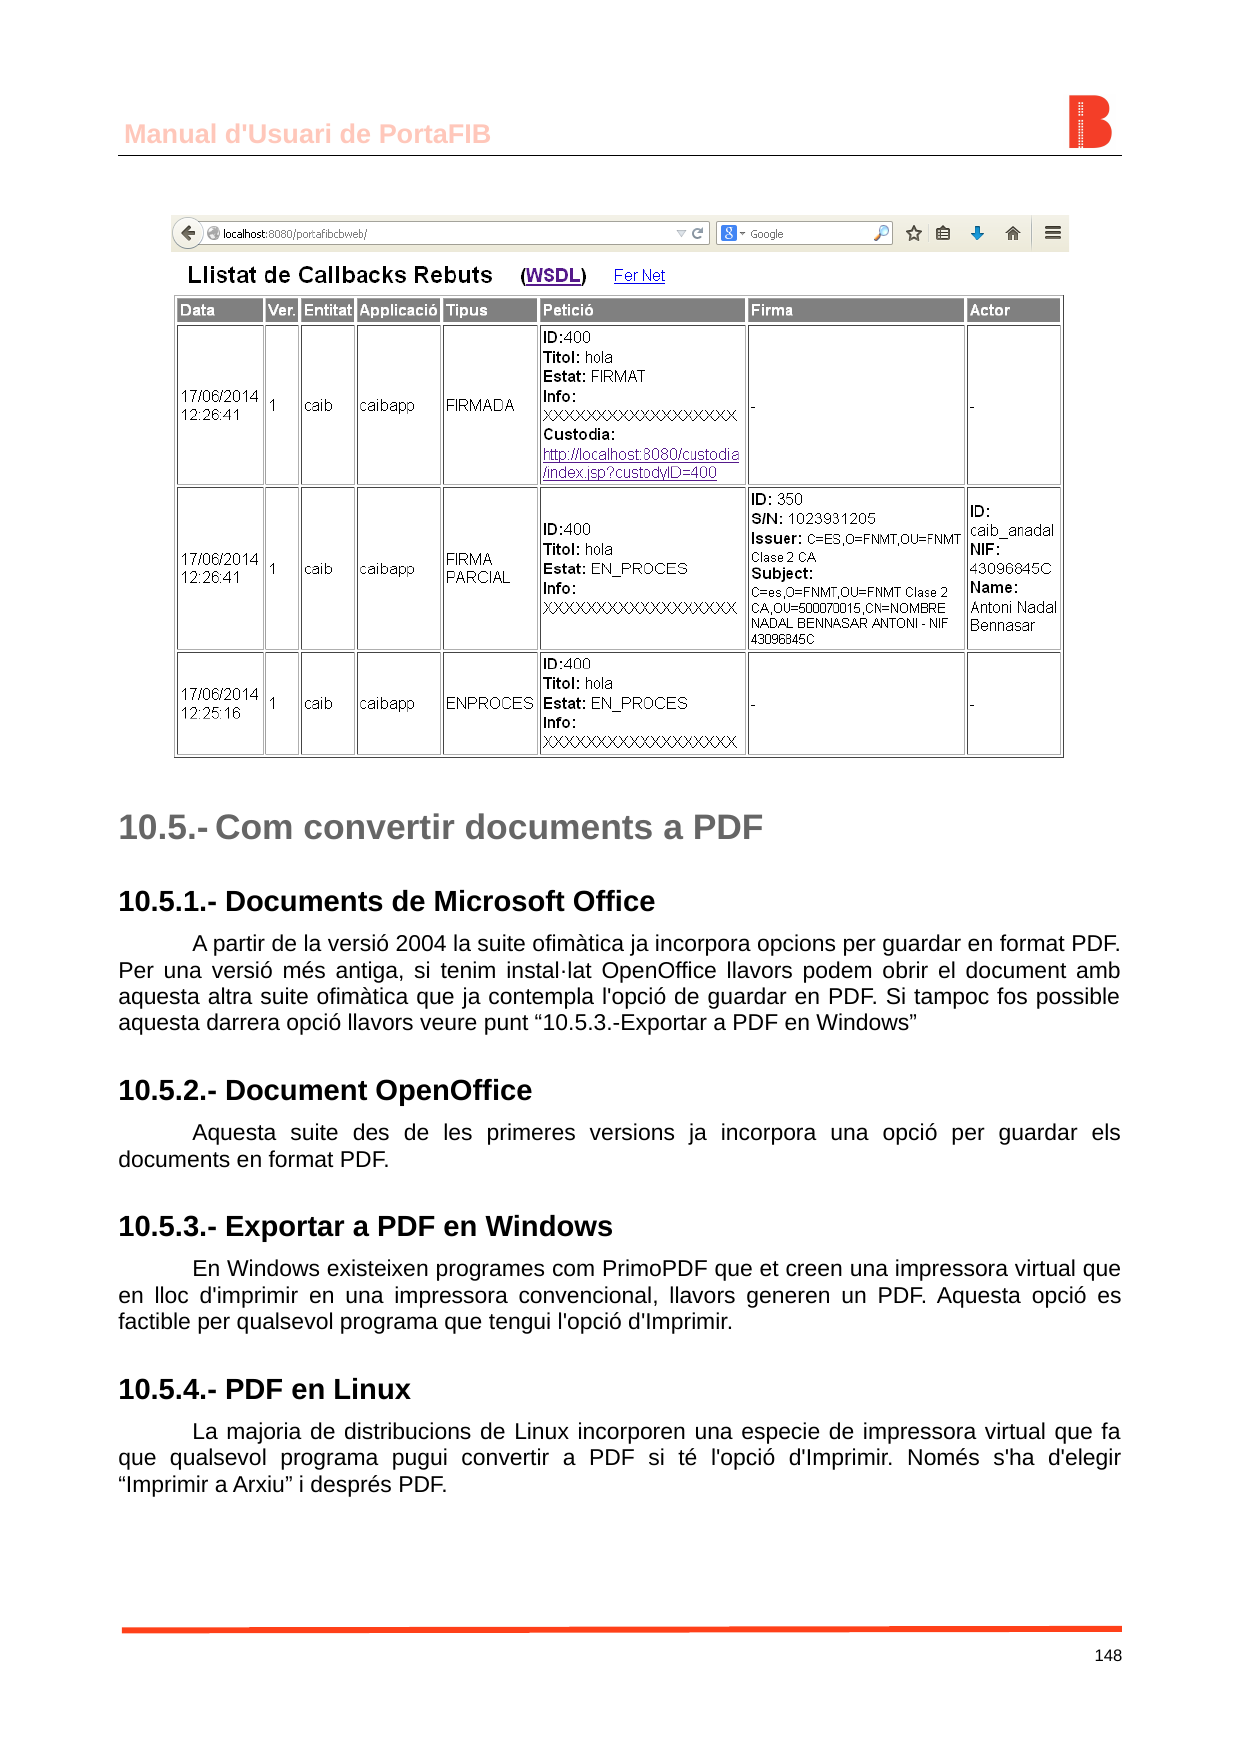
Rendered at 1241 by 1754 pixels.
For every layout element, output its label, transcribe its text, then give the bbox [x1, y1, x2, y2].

text Aquesta suite des de les primeres versions ja incorpora una opció per guardar els documents en format PDF. [118, 1119, 1122, 1172]
subtitle PDF en Linux [118, 1372, 1122, 1406]
subtitle Document OpenOffice [118, 1073, 1122, 1107]
text La majoria de distribucions de Linux incorporen una especie de impressora virtual que fa que qualsevol programa pugui convertir a PDF si té l'opció d'Imprimir. Només s'ha d'elegir “Imprimir a Arxiu” i després PDF. [118, 1418, 1122, 1497]
picture [1063, 94, 1117, 150]
subtitle Documents de Microsoft Office [118, 884, 1122, 918]
subtitle Exportar a PDF en Windows [118, 1209, 1122, 1243]
subtitle Com convertir documents a PDF [118, 806, 1122, 847]
text A partir de la versió 2004 la suite ofimàtica ja incorpora opcions per guardar en format PDF. Per una versió més antiga, si tenim instal·lat OpenOffice llavors podem obrir el document amb aquesta altra suite ofimàtica que ja contempla l'opció de guardar en PDF. Si tampoc fos possible aquesta darrera opció llavors veure punt “10.5.3.-Exportar a PDF en Windows” [118, 930, 1122, 1036]
text En Windows existeixen programes com PrimoPDF que et creen una impressora virtual que en lloc d'imprimir en una impressora convencional, llavors generen un PDF. Aquesta opció es factible per qualsevol programa que tengui l'opció d'Imprimir. [118, 1255, 1122, 1334]
picture [171, 215, 1070, 769]
